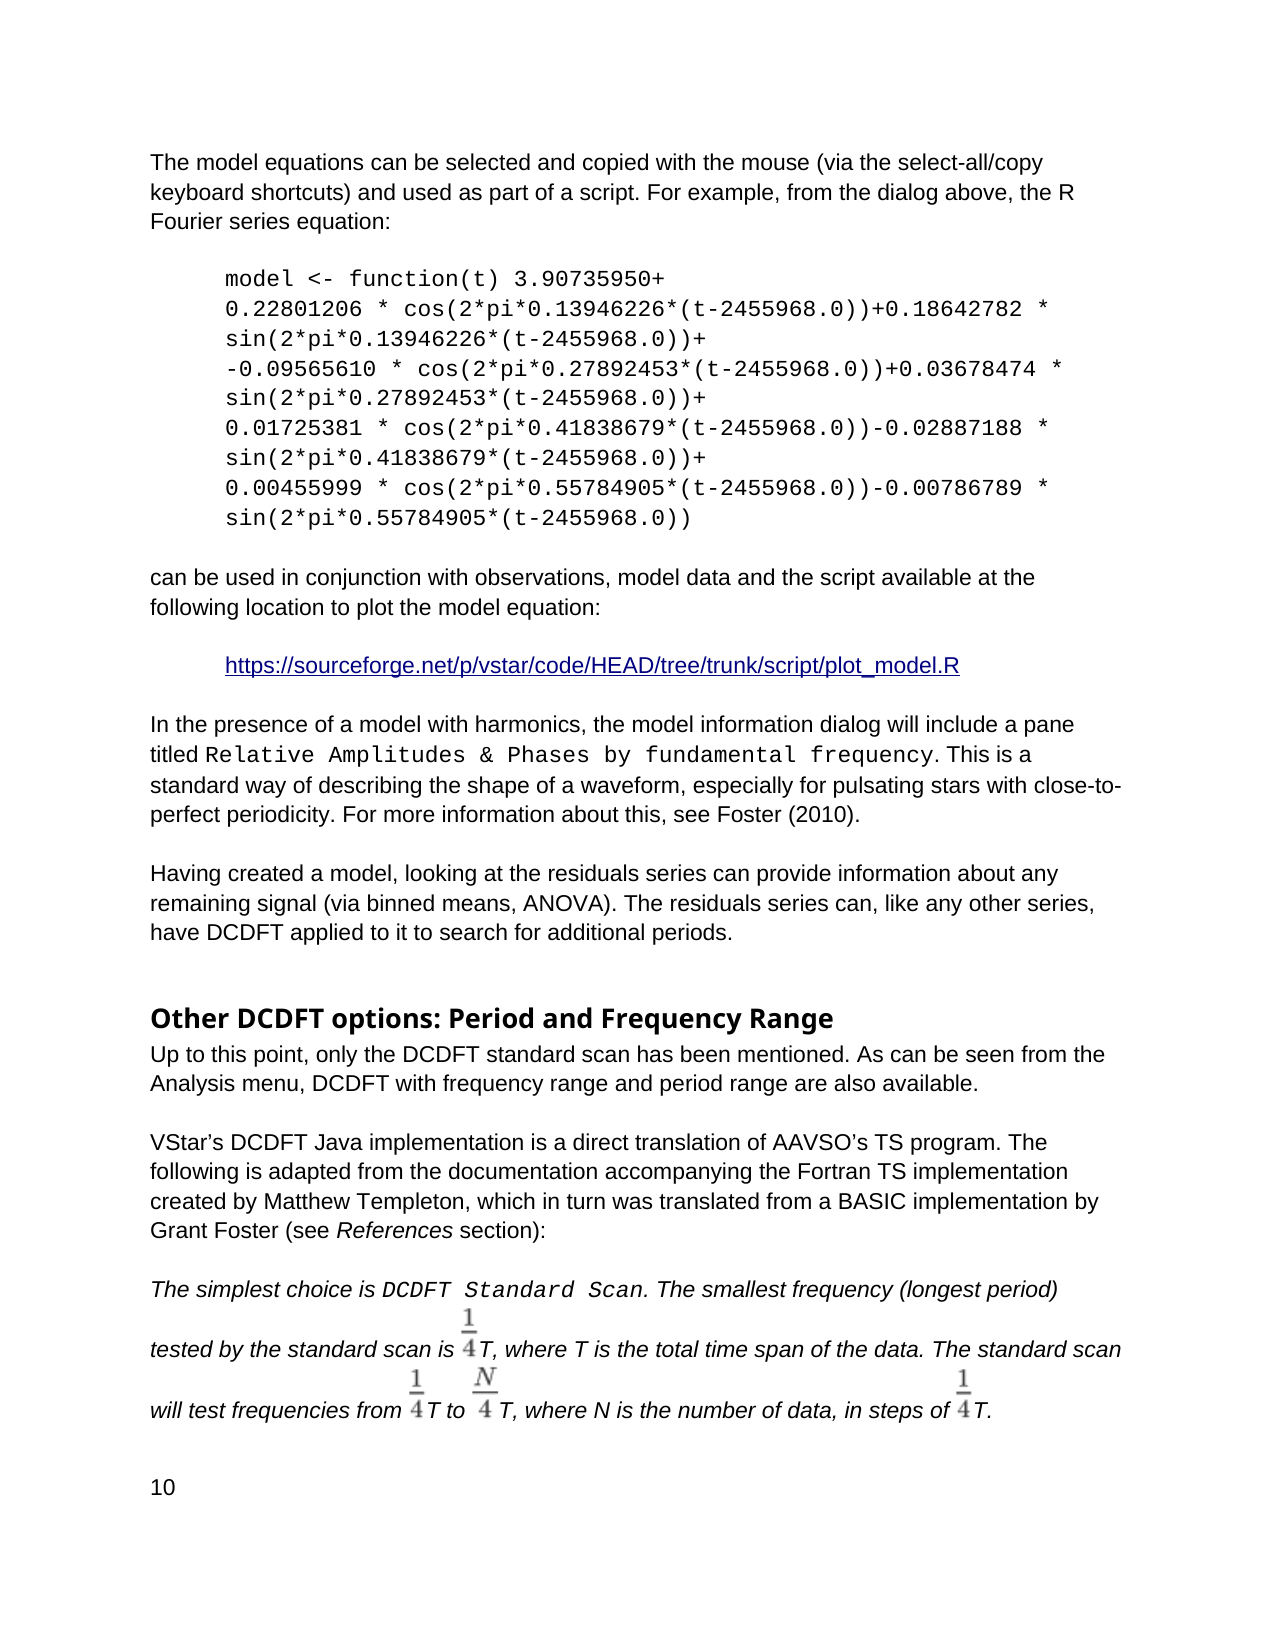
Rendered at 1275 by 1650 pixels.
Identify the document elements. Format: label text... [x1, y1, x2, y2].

text 0.01725381 * cos(2*pi*0.41838679*(t-2455968.0))-0.02887188 * sin(2*pi*0.41838679*(t-2455968.0))+ [225, 416, 1125, 472]
text can be used in conjunction with observations, model data and the script available at the following location to plot the model equation: [150, 565, 1125, 620]
text In the presence of a model with harmonics, the model information dialog will include a pane titled Relative Amplitudes & Phases by fundamental frequency. This is a standard way of describing the shape of a waveform, especially for pulsating stars with close-to-perfect periodicity. For more information about this, see Foster (2010). [150, 712, 1125, 828]
picture [408, 1368, 426, 1419]
text 0.00455999 * cos(2*pi*0.55784905*(t-2455968.0))-0.00786789 * sin(2*pi*0.55784905*(t-2455968.0)) [225, 476, 1125, 532]
text Up to this point, only the DCDFT standard scan has been mentioned. As can be seen from the Analysis menu, DCDFT with frequency range and period range are also available. [150, 1042, 1125, 1097]
text model <- function(t) 3.90735950+ [225, 267, 1125, 293]
picture [955, 1368, 973, 1419]
text The model equations can be selected and copied with the mouse (via the select-all/copy keyboard shortcuts) and used as part of a script. For example, from the dialog above, the R Fourier series equation: [150, 150, 1125, 234]
subtitle Other DCDFT options: Period and Frequency Range [150, 999, 1125, 1036]
picture [471, 1366, 499, 1419]
picture [460, 1307, 478, 1358]
text https://sourceforge.net/p/vstar/code/HEAD/tree/trunk/script/plot_model.R [225, 653, 1125, 679]
text -0.09565610 * cos(2*pi*0.27892453*(t-2455968.0))+0.03678474 * sin(2*pi*0.27892453*(t-2455968.0))+ [225, 357, 1125, 413]
text Having created a model, looking at the residuals series can provide information about any remaining signal (via binned means, ANOVA). The residuals series can, like any other series, have DCDFT applied to it to search for additional periods. [150, 861, 1125, 945]
text The simplest choice is DCDFT Standard Scan. The smallest frequency (longest period) tested by the standard scan is T, where T is the total time span of the data. The standard scan will test frequencies from T to T, where N is the number of data, in steps of T. [150, 1277, 1125, 1423]
text 0.22801206 * cos(2*pi*0.13946226*(t-2455968.0))+0.18642782 * sin(2*pi*0.13946226*(t-2455968.0))+ [225, 297, 1125, 353]
text VStar’s DCDFT Java implementation is a direct translation of AAVSO’s TS program. The following is adapted from the documentation accompanying the Fortran TS implementation created by Matthew Templeton, which in turn was translated from a BASIC implementation by Grant Foster (see References section): [150, 1130, 1125, 1243]
